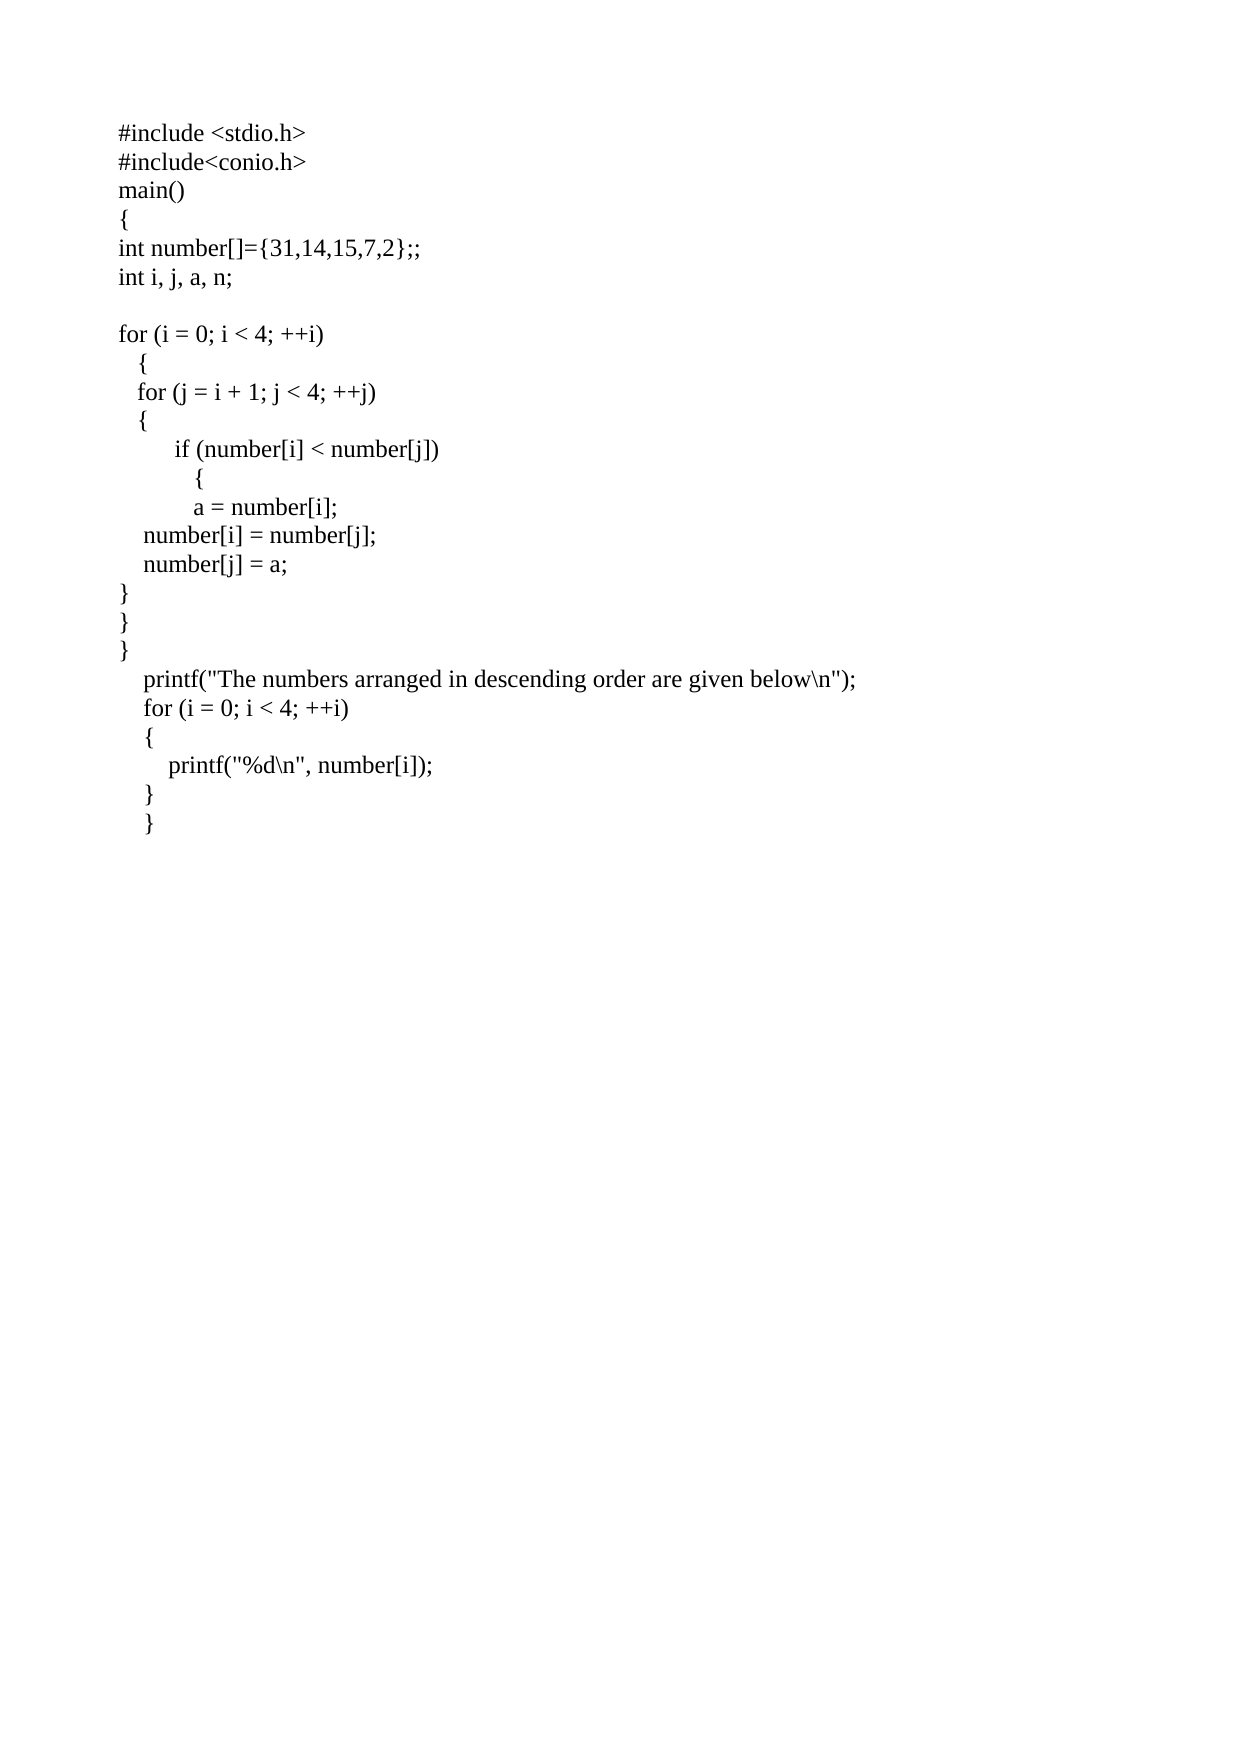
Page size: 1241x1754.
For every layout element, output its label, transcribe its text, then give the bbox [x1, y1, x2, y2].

text { [118, 406, 1122, 434]
text main() [118, 176, 1122, 204]
text number[j] = a; [118, 549, 1122, 578]
text printf("%d\n", number[i]); [118, 751, 1122, 779]
text printf("The numbers arranged in descending order are given below\n"); [118, 664, 1122, 693]
text } [118, 636, 1122, 664]
text { [118, 348, 1122, 377]
text int number[]={31,14,15,7,2};; [118, 233, 1122, 262]
text } [118, 607, 1122, 636]
text for (i = 0; i < 4; ++i) [118, 693, 1122, 722]
text #include<conio.h> [118, 147, 1122, 176]
text } [118, 808, 1122, 837]
text { [118, 204, 1122, 233]
text for (j = i + 1; j < 4; ++j) [118, 377, 1122, 406]
text } [118, 578, 1122, 607]
text { [118, 463, 1122, 492]
text number[i] = number[j]; [118, 521, 1122, 549]
text for (i = 0; i < 4; ++i) [118, 319, 1122, 348]
text if (number[i] < number[j]) [118, 434, 1122, 463]
text #include <stdio.h> [118, 118, 1122, 147]
text { [118, 722, 1122, 751]
text a = number[i]; [118, 492, 1122, 521]
text int i, j, a, n; [118, 262, 1122, 291]
text } [118, 779, 1122, 808]
